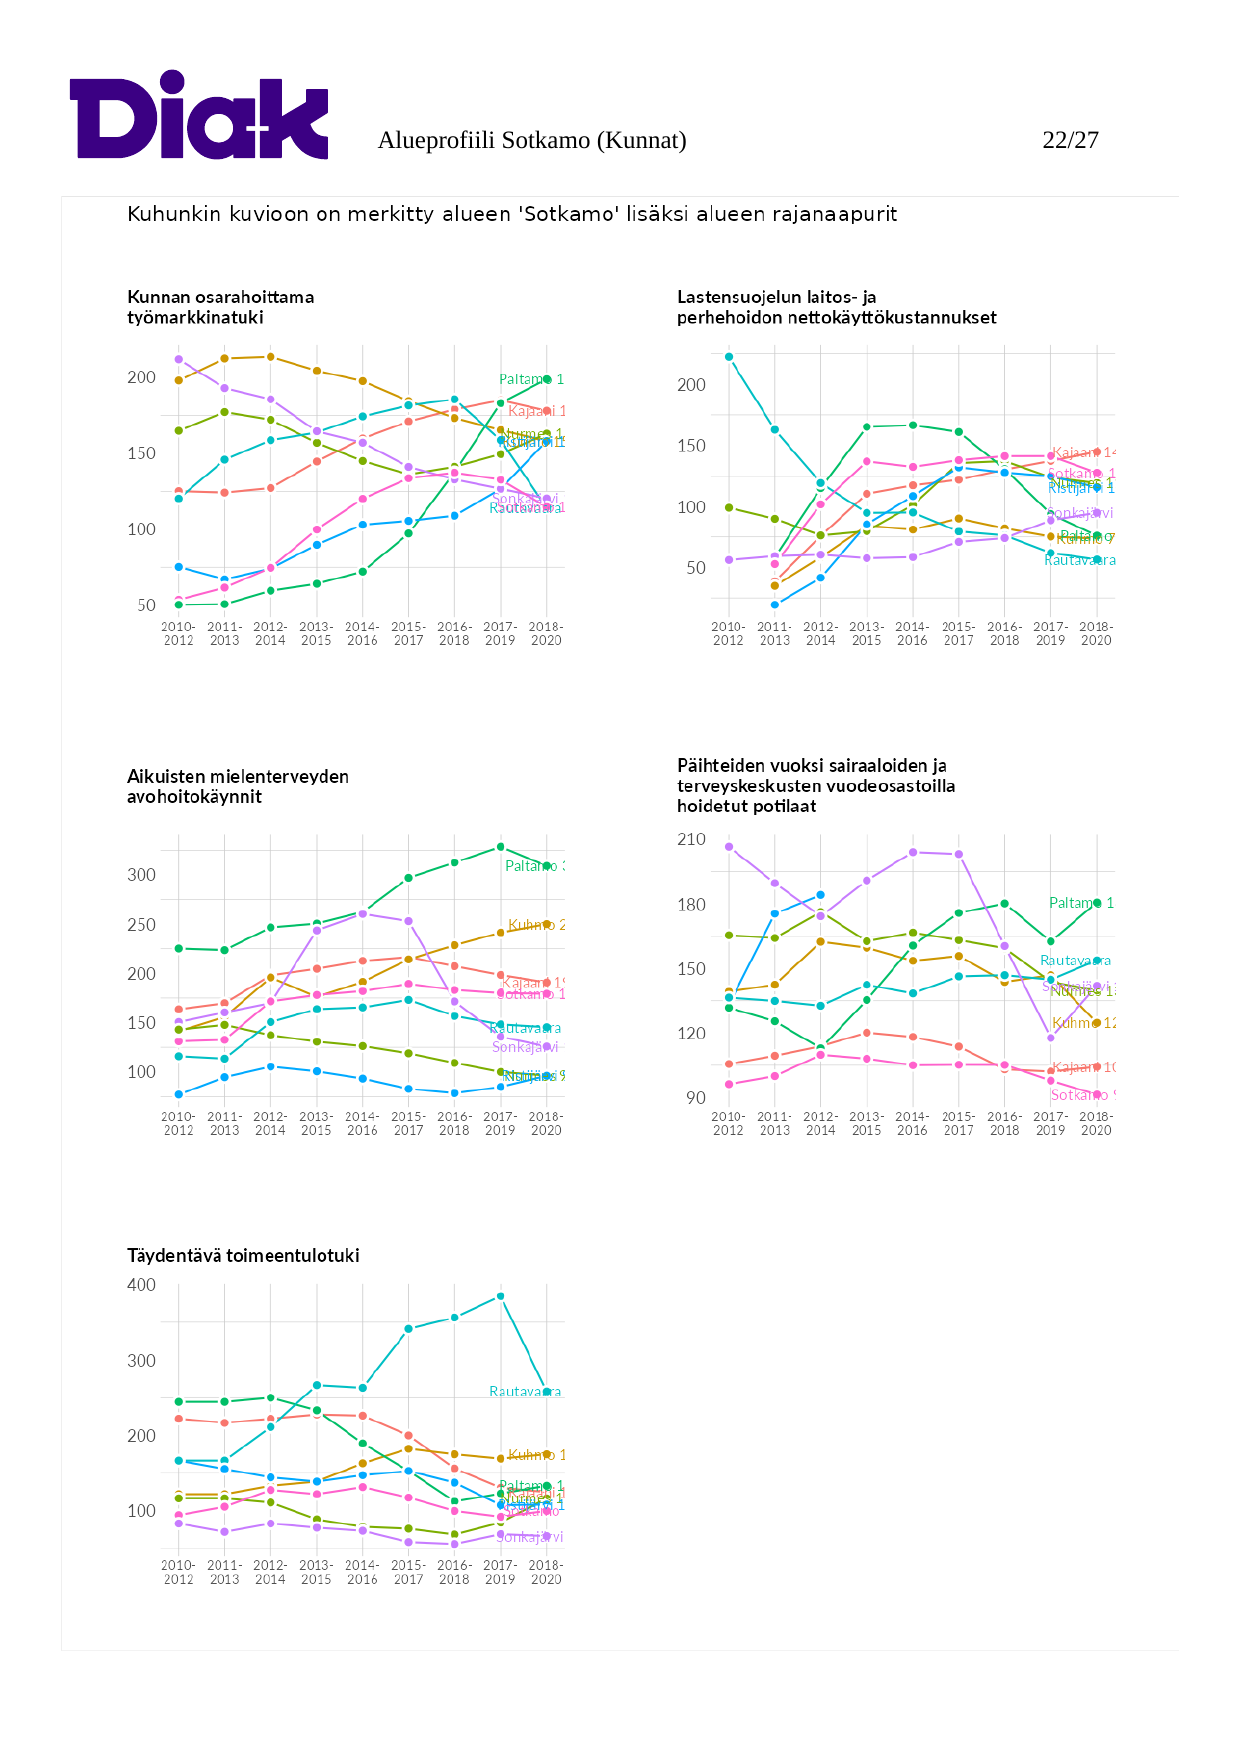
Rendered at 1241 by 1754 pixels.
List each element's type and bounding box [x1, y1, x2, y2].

picture [61, 196, 1179, 1651]
